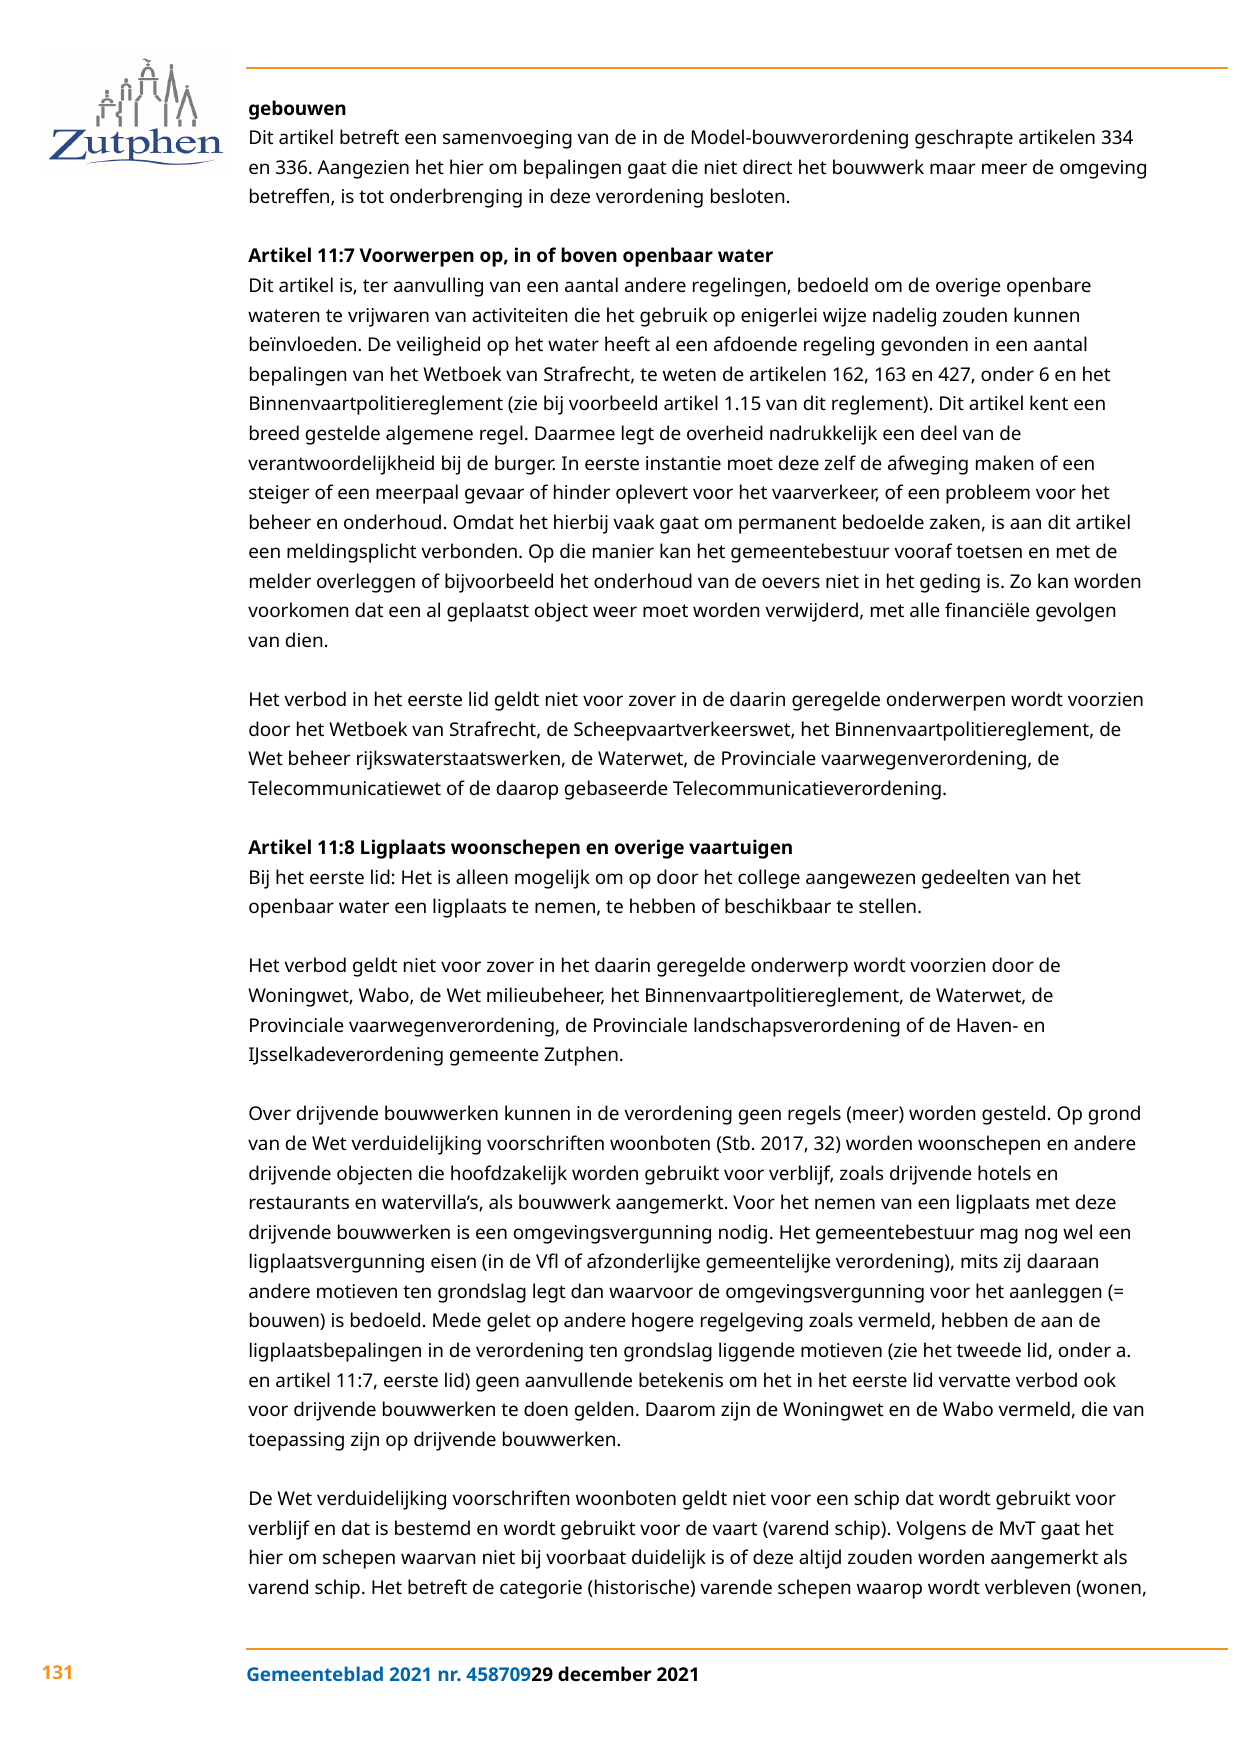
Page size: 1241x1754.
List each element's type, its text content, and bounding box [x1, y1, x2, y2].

text Artikel 11:7 Voorwerpen op, in of boven openbaar water [248, 243, 1152, 268]
text De Wet verduidelijking voorschriften woonboten geldt niet voor een schip dat wordt gebruikt voor verblijf en dat is bestemd en wordt gebruikt voor de vaart (varend schip). Volgens de MvT gaat het hier om schepen waarvan niet bij voorbaat duidelijk is of deze altijd zouden worden aangemerkt als varend schip. Het betreft de categorie (historische) varende schepen waarop wordt verbleven (wonen, [248, 1485, 1152, 1600]
text Bij het eerste lid: Het is alleen mogelijk om op door het college aangewezen gedeelten van het openbaar water een ligplaats te nemen, te hebben of beschikbaar te stellen. [248, 864, 1152, 919]
text Artikel 11:8 Ligplaats woonschepen en overige vaartuigen [248, 834, 1152, 860]
text Het verbod geldt niet voor zover in het daarin geregelde onderwerp wordt voorzien door de Woningwet, Wabo, de Wet milieubeheer, het Binnenvaartpolitiereglement, de Waterwet, de Provinciale vaarwegenverordening, de Provinciale landschapsverordening of de Haven- en IJsselkadeverordening gemeente Zutphen. [248, 953, 1152, 1067]
text gebouwen [248, 95, 1152, 121]
text Dit artikel betreft een samenvoeging van de in de Model-bouwverordening geschrapte artikelen 334 en 336. Aangezien het hier om bepalingen gaat die niet direct het bouwwerk maar meer de omgeving betreffen, is tot onderbrenging in deze verordening besloten. [248, 124, 1152, 209]
picture [41, 47, 231, 172]
text Dit artikel is, ter aanvulling van een aantal andere regelingen, bedoeld om de overige openbare wateren te vrijwaren van activiteiten die het gebruik op enigerlei wijze nadelig zouden kunnen beïnvloeden. De veiligheid op het water heeft al een afdoende regeling gevonden in een aantal bepalingen van het Wetboek van Strafrecht, te weten de artikelen 162, 163 en 427, onder 6 en het Binnenvaartpolitiereglement (zie bij voorbeeld artikel 1.15 van dit reglement). Dit artikel kent een breed gestelde algemene regel. Daarmee legt de overheid nadrukkelijk een deel van de verantwoordelijkheid bij de burger. In eerste instantie moet deze zelf de afweging maken of een steiger of een meerpaal gevaar of hinder oplevert voor het vaarverkeer, of een probleem voor het beheer en onderhoud. Omdat het hierbij vaak gaat om permanent bedoelde zaken, is aan dit artikel een meldingsplicht verbonden. Op die manier kan het gemeentebestuur vooraf toetsen en met de melder overleggen of bijvoorbeeld het onderhoud van de oevers niet in het geding is. Zo kan worden voorkomen dat een al geplaatst object weer moet worden verwijderd, met alle financiële gevolgen van dien. [248, 272, 1152, 653]
text Over drijvende bouwwerken kunnen in de verordening geen regels (meer) worden gesteld. Op grond van de Wet verduidelijking voorschriften woonboten (Stb. 2017, 32) worden woonschepen en andere drijvende objecten die hoofdzakelijk worden gebruikt voor verblijf, zoals drijvende hotels en restaurants en watervilla’s, als bouwwerk aangemerkt. Voor het nemen van een ligplaats met deze drijvende bouwwerken is een omgevingsvergunning nodig. Het gemeentebestuur mag nog wel een ligplaatsvergunning eisen (in de Vfl of afzonderlijke gemeentelijke verordening), mits zij daaraan andere motieven ten grondslag legt dan waarvoor de omgevingsvergunning voor het aanleggen (= bouwen) is bedoeld. Mede gelet op andere hogere regelgeving zoals vermeld, hebben de aan de ligplaatsbepalingen in de verordening ten grondslag liggende motieven (zie het tweede lid, onder a. en artikel 11:7, eerste lid) geen aanvullende betekenis om het in het eerste lid vervatte verbod ook voor drijvende bouwwerken te doen gelden. Daarom zijn de Woningwet en de Wabo vermeld, die van toepassing zijn op drijvende bouwwerken. [248, 1101, 1152, 1452]
text Het verbod in het eerste lid geldt niet voor zover in de daarin geregelde onderwerpen wordt voorzien door het Wetboek van Strafrecht, de Scheepvaartverkeerswet, het Binnenvaartpolitiereglement, de Wet beheer rijkswaterstaatswerken, de Waterwet, de Provinciale vaarwegenverordening, de Telecommunicatiewet of de daarop gebaseerde Telecommunicatieverordening. [248, 686, 1152, 801]
